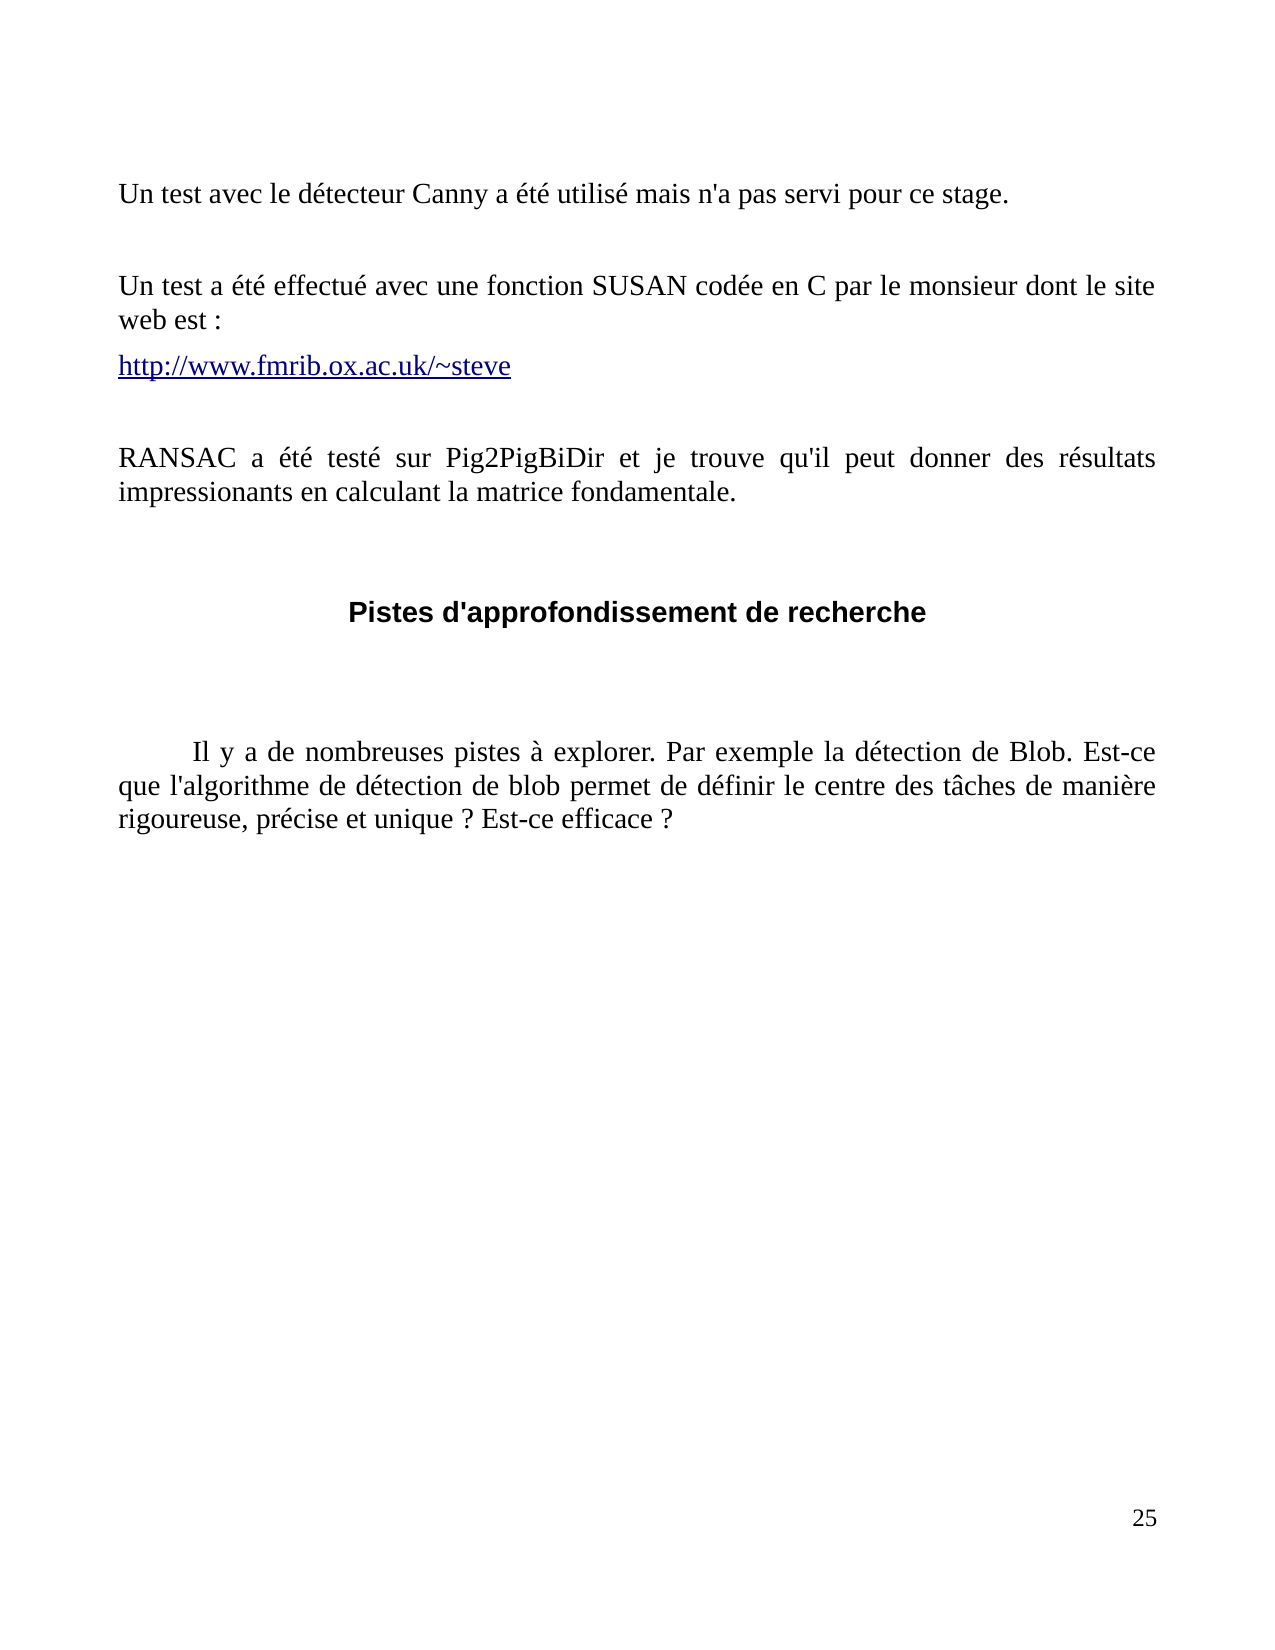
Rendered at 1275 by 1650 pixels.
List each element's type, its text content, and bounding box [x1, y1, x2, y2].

text Un test avec le détecteur Canny a été utilisé mais n'a pas servi pour ce stage. [118, 176, 1157, 210]
subtitle Pistes d'approfondissement de recherche [118, 596, 1157, 629]
text RANSAC a été testé sur Pig2PigBiDir et je trouve qu'il peut donner des résultats impressionants en calculant la matrice fondamentale. [118, 440, 1157, 507]
text http://www.fmrib.ox.ac.uk/~steve [118, 348, 1157, 382]
text Un test a été effectué avec une fonction SUSAN codée en C par le monsieur dont le site web est : [118, 268, 1157, 336]
text Il y a de nombreuses pistes à explorer. Par exemple la détection de Blob. Est-ce que l'algorithme de détection de blob permet de définir le centre des tâches de manière rigoureuse, précise et unique ? Est-ce efficace ? [118, 734, 1157, 835]
